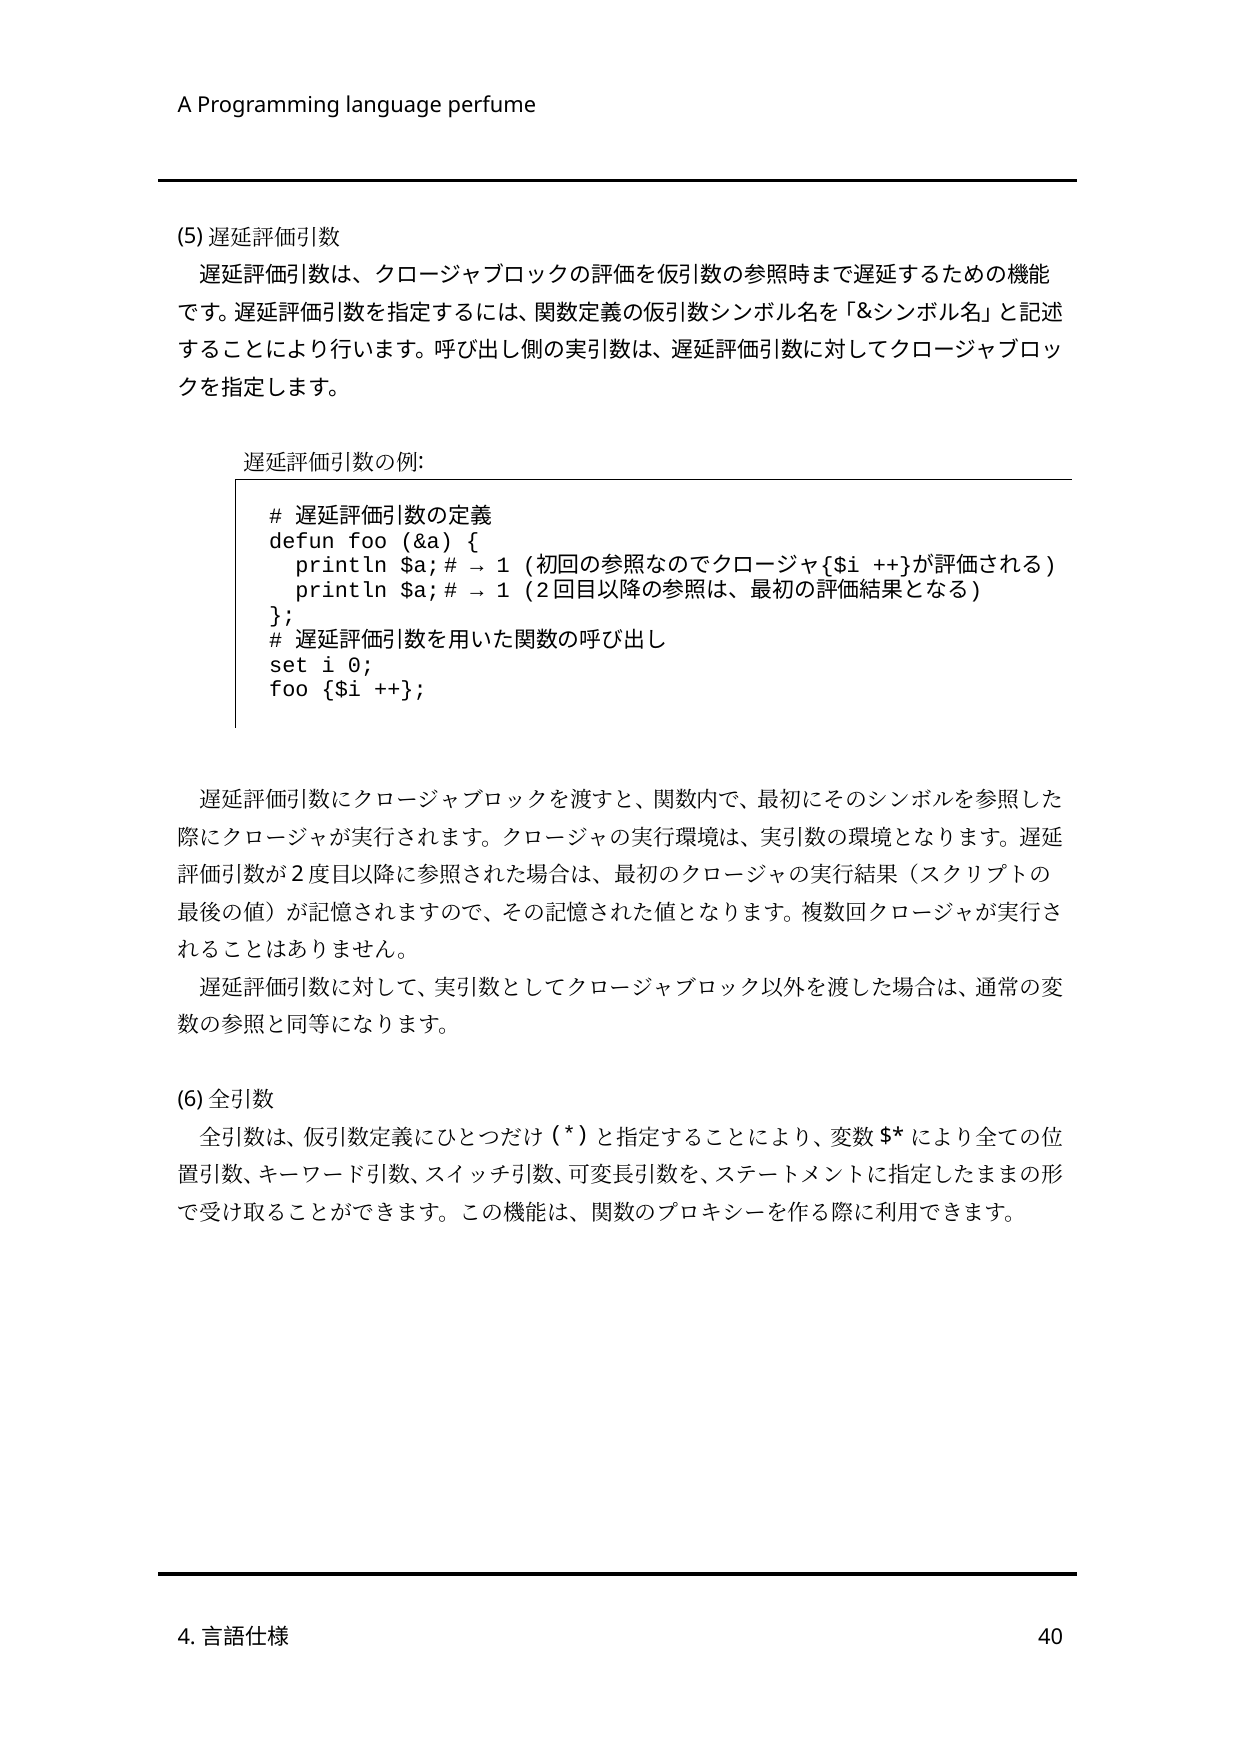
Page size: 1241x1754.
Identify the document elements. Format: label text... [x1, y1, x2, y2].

table_header # 遅延評価引数の定義 defun foo (&a) { println $a; # → 1 (初回の参照なのでクロージャ{$i ++}が評価される) println $a; # → 1 (2回目以降の参照は、最初の評価結果となる) }; # 遅延評価引数を用いた関数の呼び出し set i 0; foo {$i ++}; [236, 480, 1072, 728]
text 遅延評価引数は、クロージャブロックの評価を仮引数の参照時まで遅延するための機能です。遅延評価引数を指定するには、関数定義の仮引数シンボル名を「&シンボル名」と記述することにより行います。呼び出し側の実引数は、遅延評価引数に対してクロージャブロックを指定します。 [177, 254, 1063, 404]
text (5) 遅延評価引数 [177, 217, 1063, 254]
text 遅延評価引数に対して、実引数としてクロージャブロック以外を渡した場合は、通常の変数の参照と同等になります。 [177, 967, 1063, 1042]
text 全引数は、仮引数定義にひとつだけ (*) と指定することにより、変数 $* により全ての位置引数、キーワード引数、スイッチ引数、可変長引数を、ステートメントに指定したままの形で受け取ることができます。この機能は、関数のプロキシーを作る際に利用できます。 [177, 1117, 1063, 1229]
text 遅延評価引数の例: [243, 442, 1063, 479]
text 遅延評価引数にクロージャブロックを渡すと、関数内で、最初にそのシンボルを参照した際にクロージャが実行されます。クロージャの実行環境は、実引数の環境となります。遅延評価引数が2度目以降に参照された場合は、最初のクロージャの実行結果（スクリプトの最後の値）が記憶されますので、その記憶された値となります。複数回クロージャが実行されることはありません。 [177, 779, 1063, 967]
text (6) 全引数 [177, 1079, 1063, 1117]
